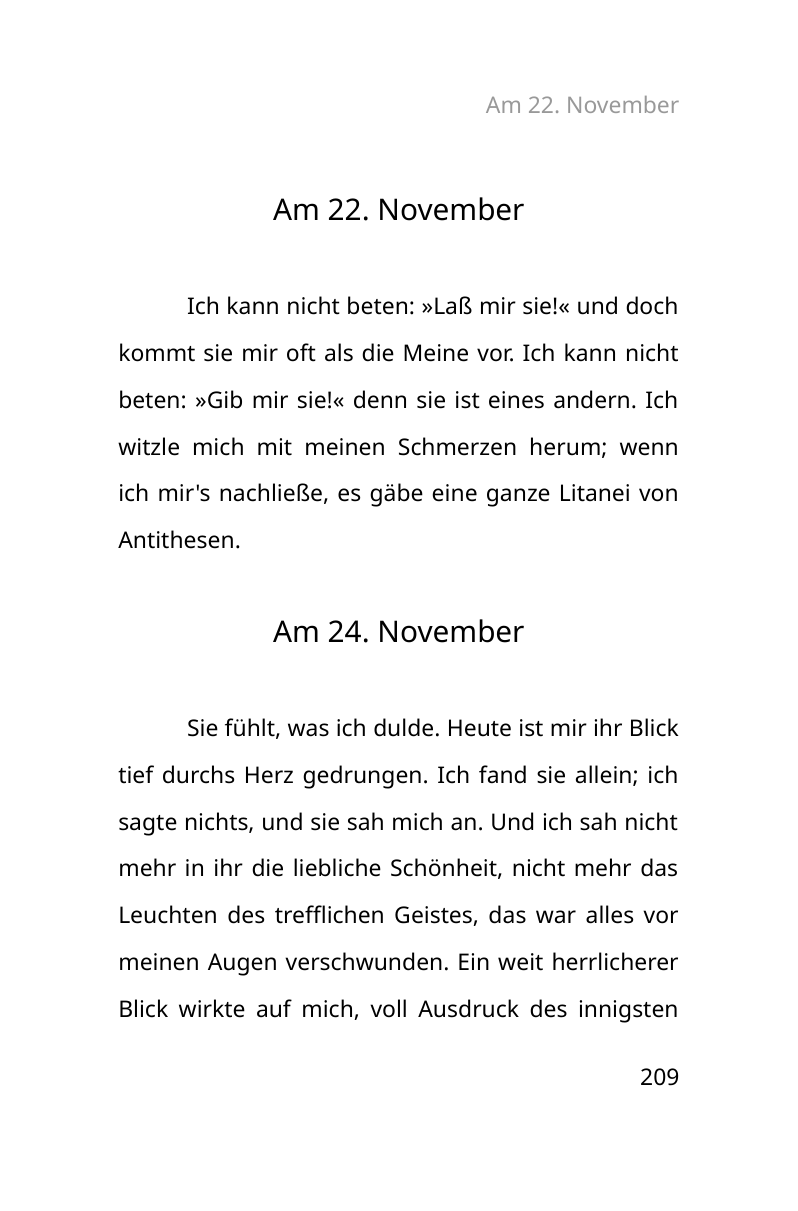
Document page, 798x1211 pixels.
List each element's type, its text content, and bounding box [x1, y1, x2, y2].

subtitle Am 24. November [118, 607, 679, 651]
text Sie fühlt, was ich dulde. Heute ist mir ihr Blick tief durchs Herz gedrungen. Ich fand sie allein; ich sagte nichts, und sie sah mich an. Und ich sah nicht mehr in ihr die liebliche Schönheit, nicht mehr das Leuchten des trefflichen Geistes, das war alles vor meinen Augen verschwunden. Ein weit herrlicherer Blick wirkte auf mich, voll Ausdruck des innigsten [118, 675, 679, 1024]
subtitle Am 22. November [118, 149, 679, 229]
text Ich kann nicht beten: »Laß mir sie!« und doch kommt sie mir oft als die Meine vor. Ich kann nicht beten: »Gib mir sie!« denn sie ist eines andern. Ich witzle mich mit meinen Schmerzen herum; wenn ich mir's nachließe, es gäbe eine ganze Litanei von Antithesen. [118, 253, 679, 556]
